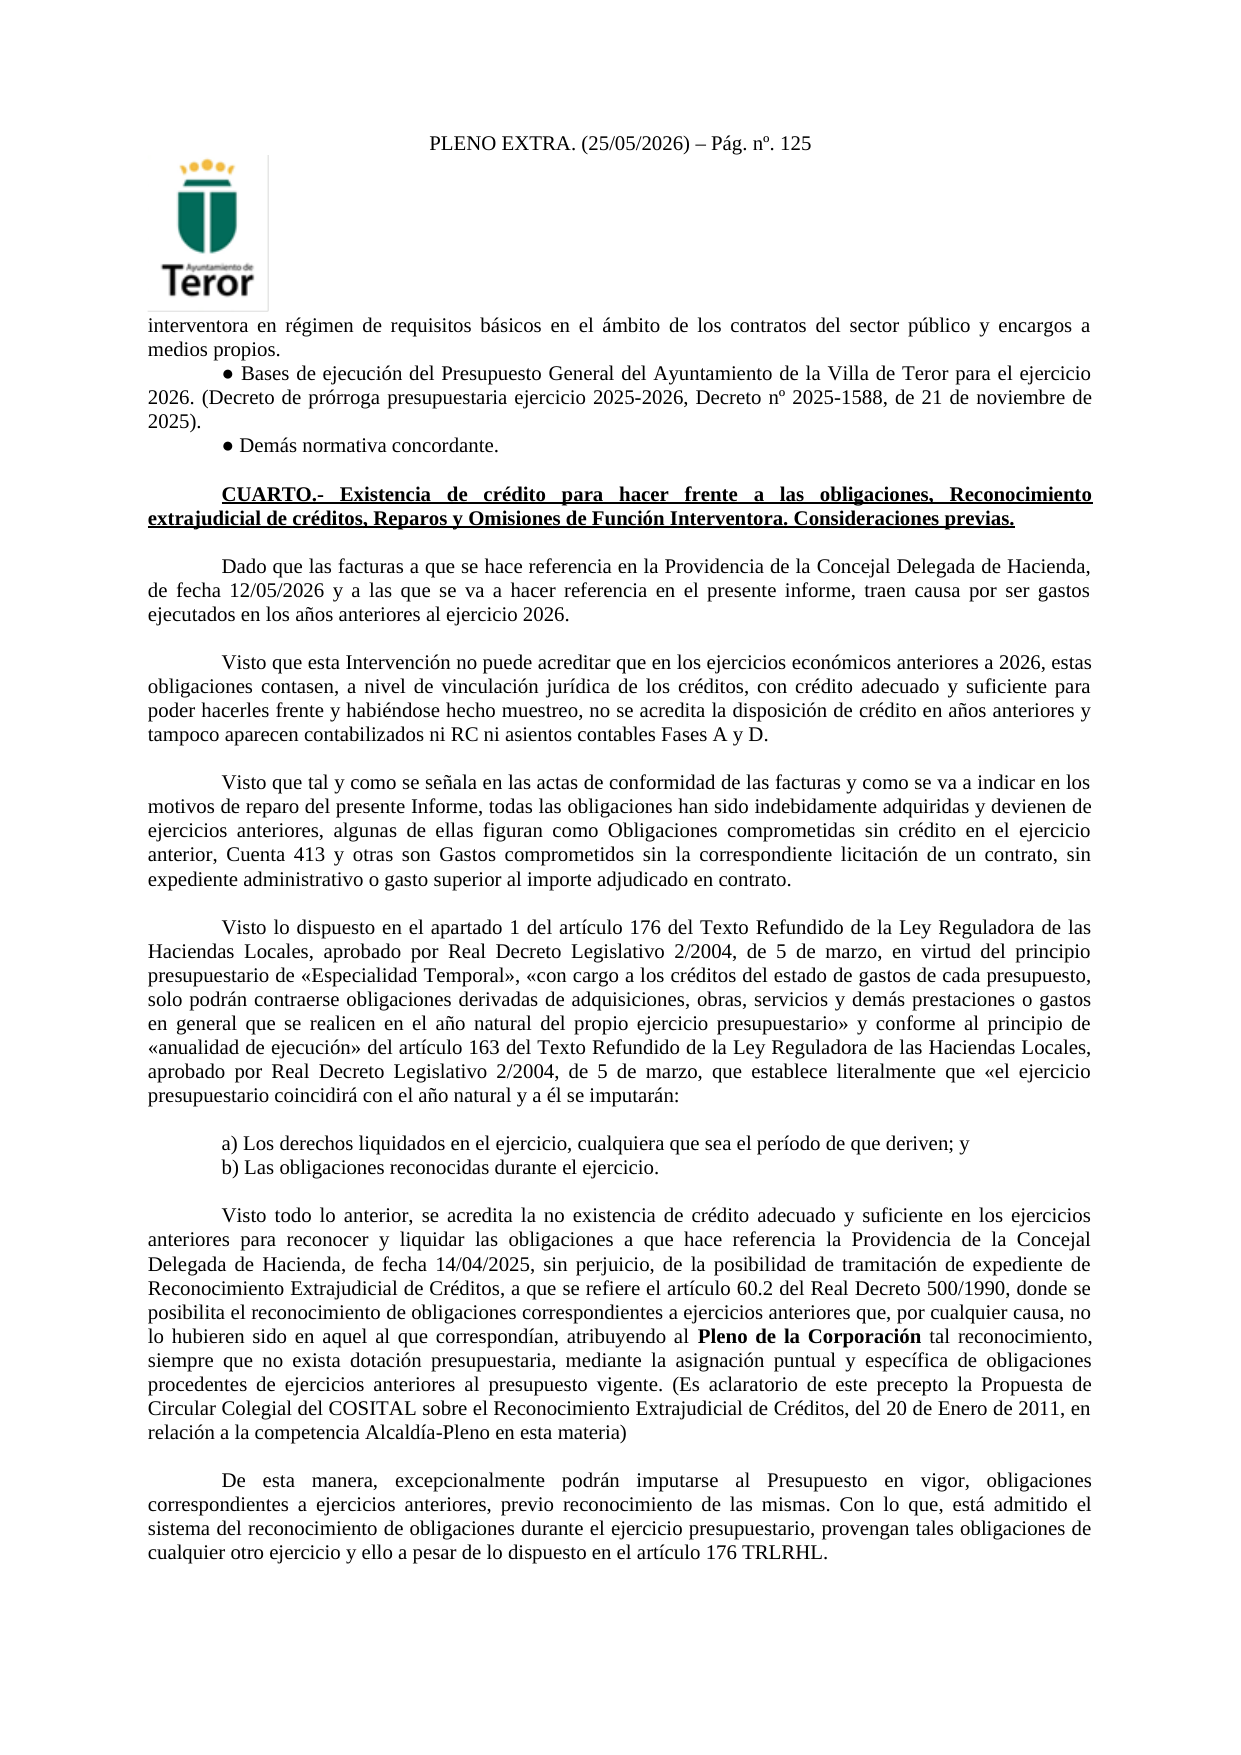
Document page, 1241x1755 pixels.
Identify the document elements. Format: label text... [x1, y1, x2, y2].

text Visto que esta Intervención no puede acreditar que en los ejercicios económicos anteriores a 2026, estas obligaciones contasen, a nivel de vinculación jurídica de los créditos, con crédito adecuado y suficiente para poder hacerles frente y habiéndose hecho muestreo, no se acredita la disposición de crédito en años anteriores y tampoco aparecen contabilizados ni RC ni asientos contables Fases A y D. [148, 650, 1093, 746]
text ● Demás normativa concordante. [148, 433, 1093, 457]
text CUARTO.- Existencia de crédito para hacer frente a las obligaciones, Reconocimiento extrajudicial de créditos, Reparos y Omisiones de Función Interventora. Consideraciones previas. [148, 481, 1093, 529]
text De esta manera, excepcionalmente podrán imputarse al Presupuesto en vigor, obligaciones correspondientes a ejercicios anteriores, previo reconocimiento de las mismas. Con lo que, está admitido el sistema del reconocimiento de obligaciones durante el ejercicio presupuestario, provengan tales obligaciones de cualquier otro ejercicio y ello a pesar de lo dispuesto en el artículo 176 TRLRHL. [148, 1468, 1093, 1564]
text Dado que las facturas a que se hace referencia en la Providencia de la Concejal Delegada de Hacienda, de fecha 12/05/2026 y a las que se va a hacer referencia en el presente informe, traen causa por ser gastos ejecutados en los años anteriores al ejercicio 2026. [148, 554, 1093, 626]
text interventora en régimen de requisitos básicos en el ámbito de los contratos del sector público y encargos a medios propios. [148, 313, 1093, 361]
text Visto todo lo anterior, se acredita la no existencia de crédito adecuado y suficiente en los ejercicios anteriores para reconocer y liquidar las obligaciones a que hace referencia la Providencia de la Concejal Delegada de Hacienda, de fecha 14/04/2025, sin perjuicio, de la posibilidad de tramitación de expediente de Reconocimiento Extrajudicial de Créditos, a que se refiere el artículo 60.2 del Real Decreto 500/1990, donde se posibilita el reconocimiento de obligaciones correspondientes a ejercicios anteriores que, por cualquier causa, no lo hubieren sido en aquel al que correspondían, atribuyendo al Pleno de la Corporación tal reconocimiento, siempre que no exista dotación presupuestaria, mediante la asignación puntual y específica de obligaciones procedentes de ejercicios anteriores al presupuesto vigente. (Es aclaratorio de este precepto la Propuesta de Circular Colegial del COSITAL sobre el Reconocimiento Extrajudicial de Créditos, del 20 de Enero de 2011, en relación a la competencia Alcaldía-Pleno en esta materia) [148, 1203, 1093, 1444]
text Visto lo dispuesto en el apartado 1 del artículo 176 del Texto Refundido de la Ley Reguladora de las Haciendas Locales, aprobado por Real Decreto Legislativo 2/2004, de 5 de marzo, en virtud del principio presupuestario de «Especialidad Temporal», «con cargo a los créditos del estado de gastos de cada presupuesto, solo podrán contraerse obligaciones derivadas de adquisiciones, obras, servicios y demás prestaciones o gastos en general que se realicen en el año natural del propio ejercicio presupuestario» y conforme al principio de «anualidad de ejecución» del artículo 163 del Texto Refundido de la Ley Reguladora de las Haciendas Locales, aprobado por Real Decreto Legislativo 2/2004, de 5 de marzo, que establece literalmente que «el ejercicio presupuestario coincidirá con el año natural y a él se imputarán: [148, 914, 1093, 1107]
text b) Las obligaciones reconocidas durante el ejercicio. [148, 1155, 1093, 1179]
text a) Los derechos liquidados en el ejercicio, cualquiera que sea el período de que deriven; y [148, 1131, 1093, 1155]
text ● Bases de ejecución del Presupuesto General del Ayuntamiento de la Villa de Teror para el ejercicio 2026. (Decreto de prórroga presupuestaria ejercicio 2025-2026, Decreto nº 2025-1588, de 21 de noviembre de 2025). [148, 361, 1093, 433]
text Visto que tal y como se señala en las actas de conformidad de las facturas y como se va a indicar en los motivos de reparo del presente Informe, todas las obligaciones han sido indebidamente adquiridas y devienen de ejercicios anteriores, algunas de ellas figuran como Obligaciones comprometidas sin crédito en el ejercicio anterior, Cuenta 413 y otras son Gastos comprometidos sin la correspondiente licitación de un contrato, sin expediente administrativo o gasto superior al importe adjudicado en contrato. [148, 770, 1093, 891]
